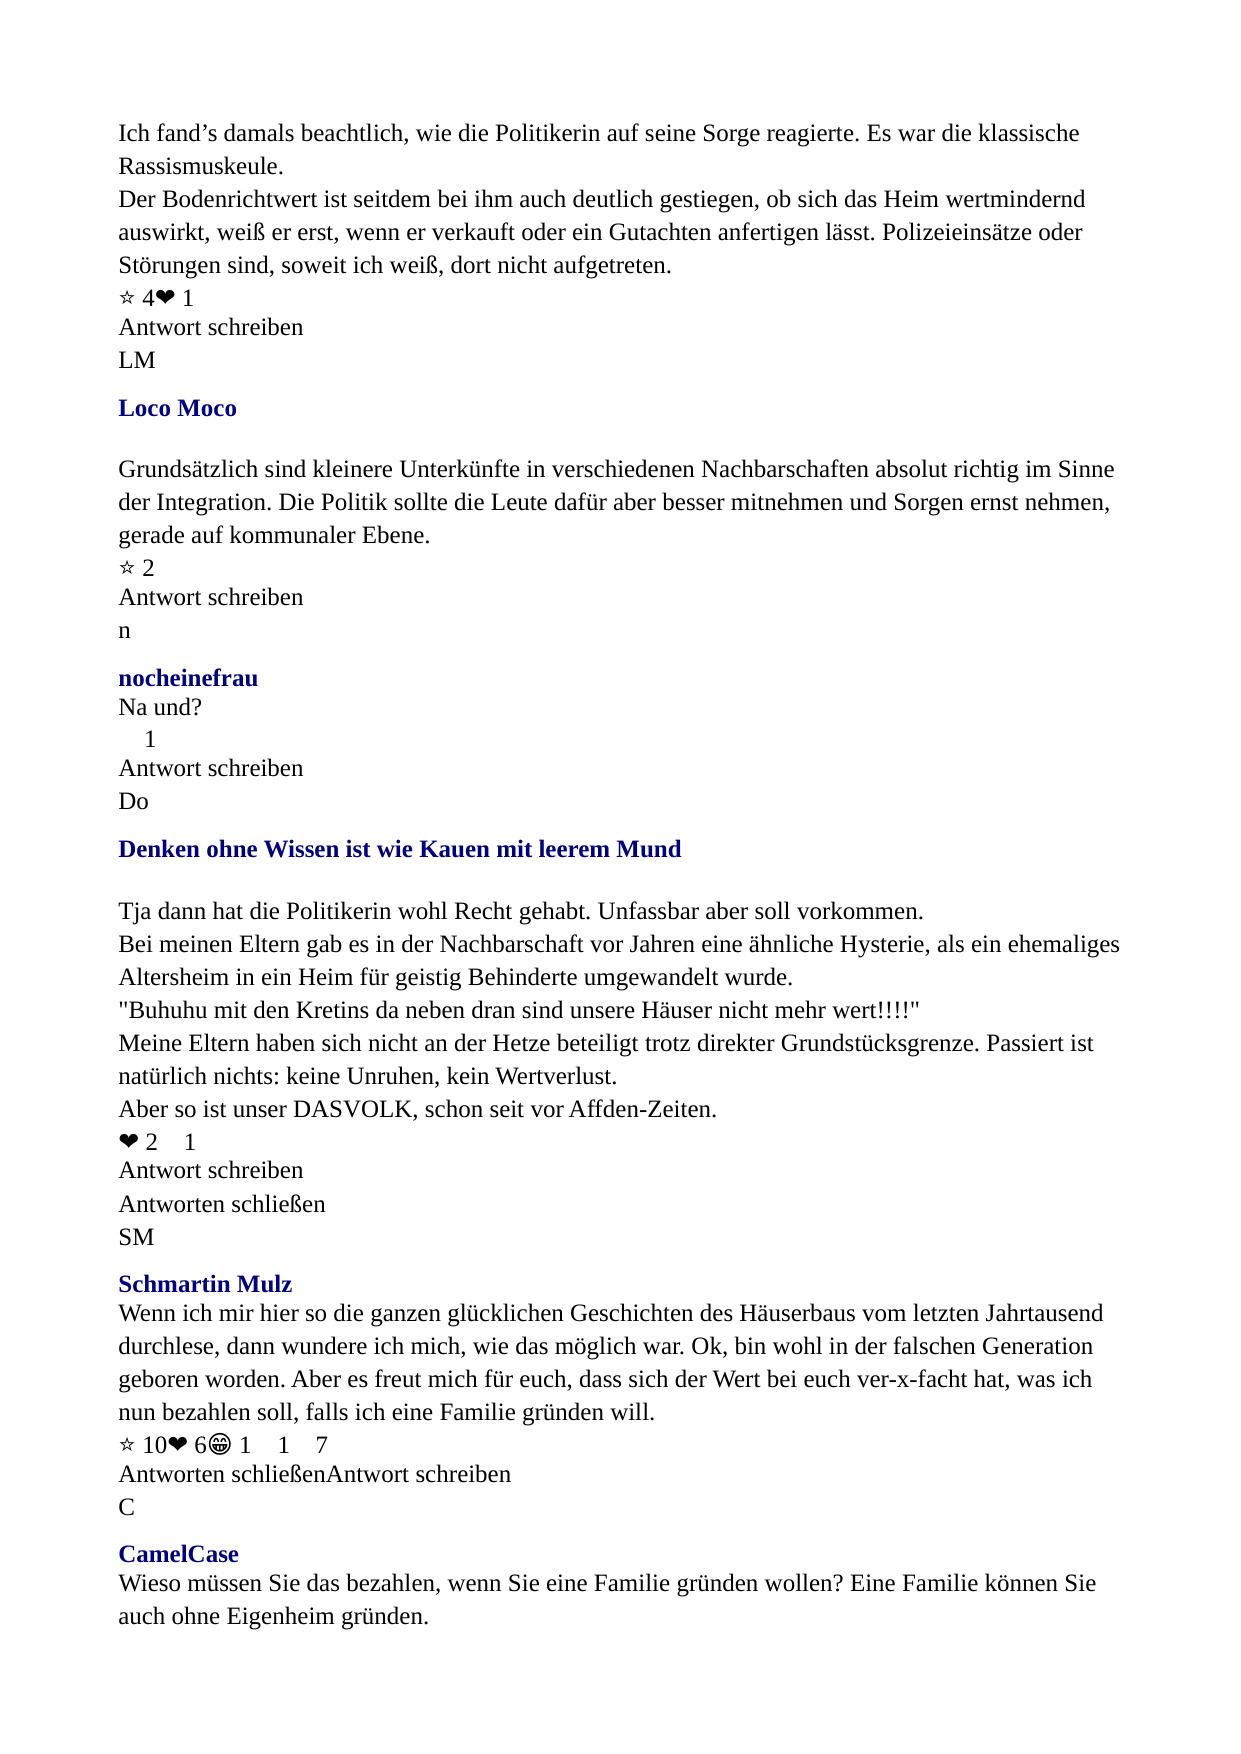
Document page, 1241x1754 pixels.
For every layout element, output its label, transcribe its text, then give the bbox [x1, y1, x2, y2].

text n [118, 615, 1122, 644]
subtitle CamelCase [118, 1539, 1122, 1568]
text Antworten schließen [118, 1189, 1122, 1217]
text Antwort schreiben [118, 312, 1122, 341]
subtitle Denken ohne Wissen ist wie Kauen mit leerem Mund [118, 834, 1122, 863]
text Tja dann hat die Politikerin wohl Recht gehabt. Unfassbar aber soll vorkommen. [118, 896, 1122, 924]
text ❤️ 2🤨 1 [118, 1127, 1122, 1156]
text 🙁 1 [118, 724, 1122, 753]
text Antworten schließenAntwort schreiben [118, 1459, 1122, 1488]
subtitle Loco Moco [118, 393, 1122, 421]
text Aber so ist unser DASVOLK, schon seit vor Affden-Zeiten. [118, 1094, 1122, 1123]
text Antwort schreiben [118, 582, 1122, 611]
text Do [118, 786, 1122, 815]
text Wenn ich mir hier so die ganzen glücklichen Geschichten des Häuserbaus vom letzten Jahrtausend durchlese, dann wundere ich mich, wie das möglich war. Ok, bin wohl in der falschen Generation geboren worden. Aber es freut mich für euch, dass sich der Wert bei euch ver-x-facht hat, was ich nun bezahlen soll, falls ich eine Familie gründen will. [118, 1298, 1122, 1426]
text Der Bodenrichtwert ist seitdem bei ihm auch deutlich gestiegen, ob sich das Heim wertmindernd auswirkt, weiß er erst, wenn er verkauft oder ein Gutachten anfertigen lässt. Polizeieinsätze oder Störungen sind, soweit ich weiß, dort nicht aufgetreten. [118, 184, 1122, 279]
text Bei meinen Eltern gab es in der Nachbarschaft vor Jahren eine ähnliche Hysterie, als ein ehemaliges Altersheim in ein Heim für geistig Behinderte umgewandelt wurde. "Buhuhu mit den Kretins da neben dran sind unsere Häuser nicht mehr wert!!!!" [118, 929, 1122, 1023]
text C [118, 1492, 1122, 1521]
text SM [118, 1222, 1122, 1250]
text ⭐️ 4❤️ 1 [118, 283, 1122, 312]
text Grundsätzlich sind kleinere Unterkünfte in verschiedenen Nachbarschaften absolut richtig im Sinne der Integration. Die Politik sollte die Leute dafür aber besser mitnehmen und Sorgen ernst nehmen, gerade auf kommunaler Ebene. [118, 454, 1122, 549]
text Wieso müssen Sie das bezahlen, wenn Sie eine Familie gründen wollen? Eine Familie können Sie auch ohne Eigenheim gründen. [118, 1568, 1122, 1630]
subtitle Schmartin Mulz [118, 1269, 1122, 1298]
text LM [118, 345, 1122, 374]
text Na und? [118, 692, 1122, 720]
subtitle nocheinefrau [118, 663, 1122, 692]
text ⭐️ 2 [118, 553, 1122, 582]
text Antwort schreiben [118, 753, 1122, 782]
text Antwort schreiben [118, 1156, 1122, 1184]
text Meine Eltern haben sich nicht an der Hetze beteiligt trotz direkter Grundstücksgrenze. Passiert ist natürlich nichts: keine Unruhen, kein Wertverlust. [118, 1028, 1122, 1089]
text Ich fand’s damals beachtlich, wie die Politikerin auf seine Sorge reagierte. Es war die klassische Rassismuskeule. [118, 118, 1122, 180]
text ⭐️ 10❤️ 6😁 1🙁 1🤨 7 [118, 1430, 1122, 1459]
